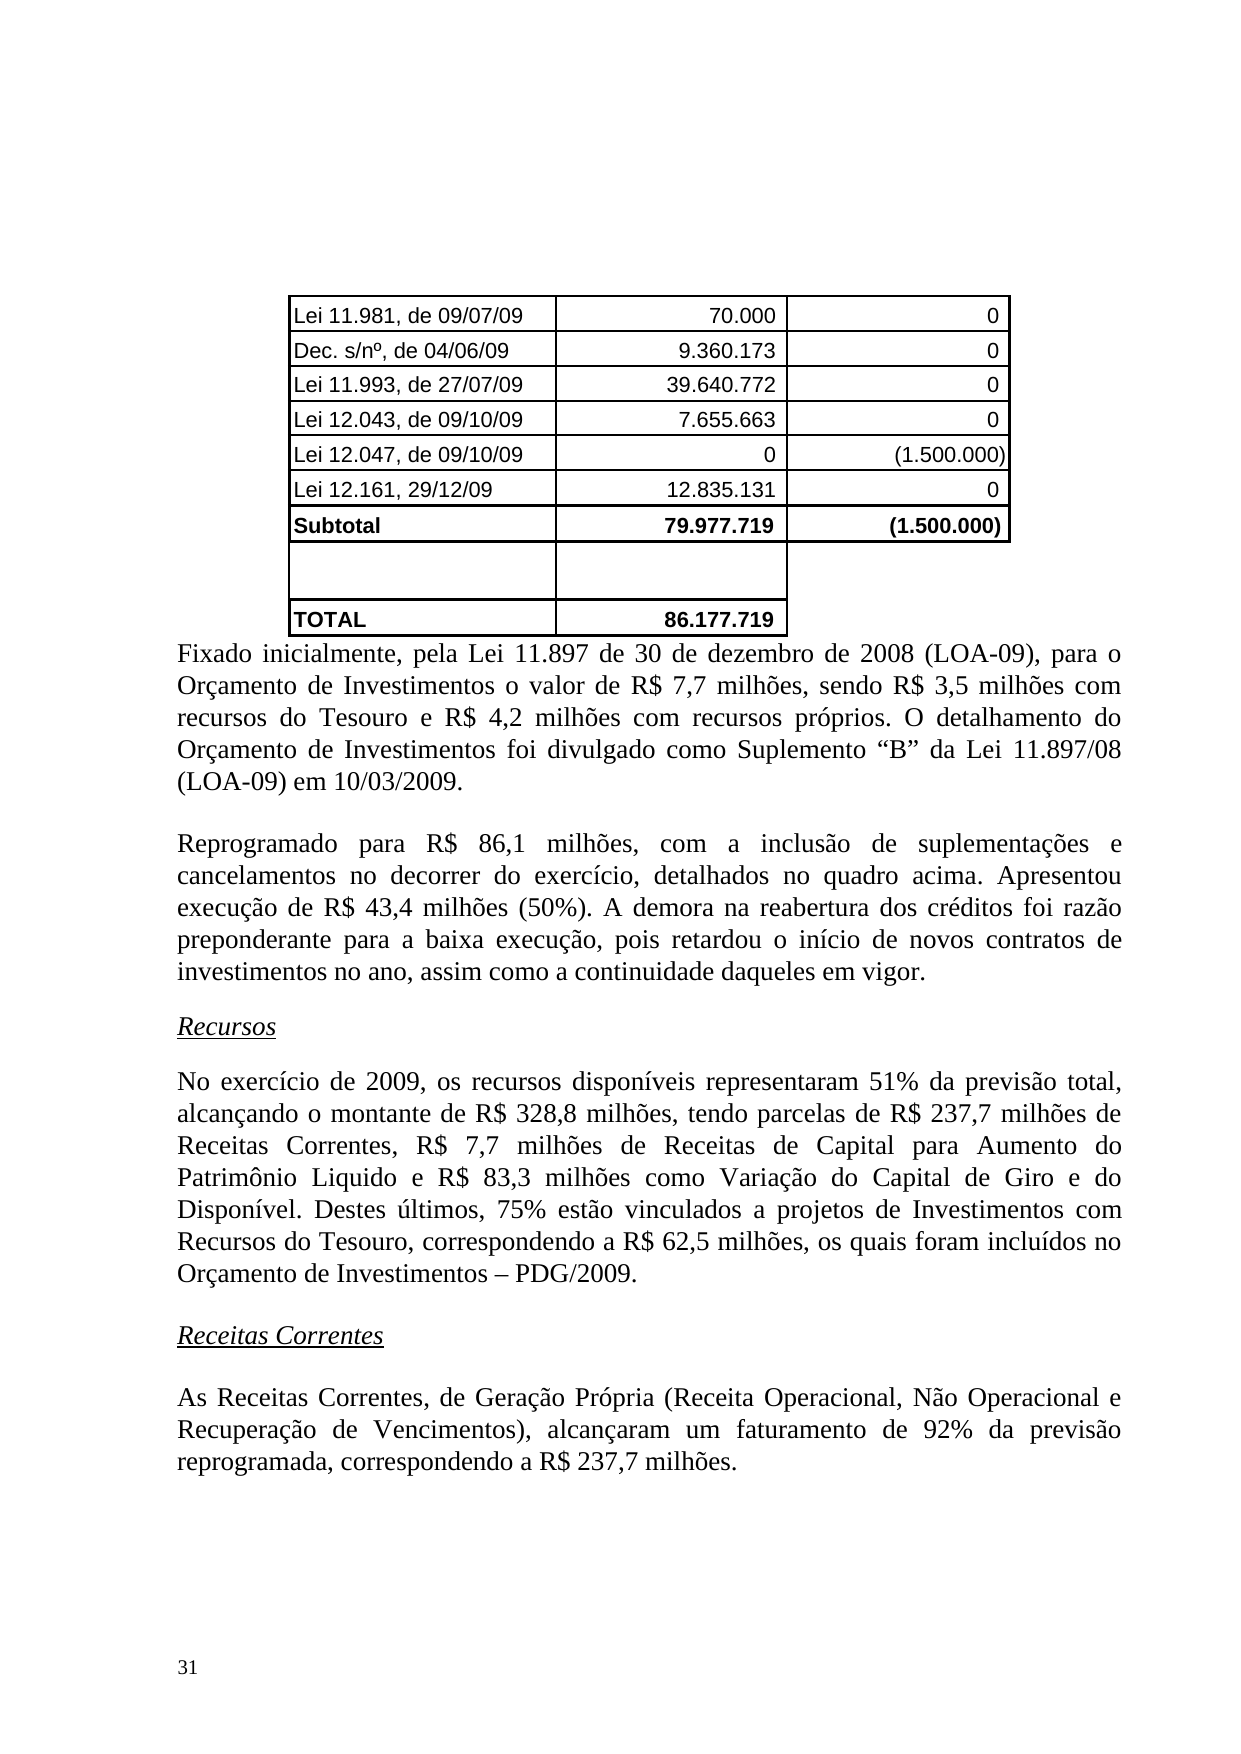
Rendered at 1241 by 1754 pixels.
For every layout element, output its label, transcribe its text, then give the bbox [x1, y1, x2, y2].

table_cell Dec. s/nº, de 04/06/09 [291, 332, 555, 365]
text Reprogramado para R$ 86,1 milhões, com a inclusão de suplementações e cancelamentos no decorrer do exercício, detalhados no quadro acima. Apresentou execução de R$ 43,4 milhões (50%). A demora na reabertura dos créditos foi razão preponderante para a baixa execução, pois retardou o início de novos contratos de investimentos no ano, assim como a continuidade daqueles em vigor. [177, 827, 1123, 987]
table_cell 0 [788, 367, 1008, 399]
table_cell Lei 12.161, 29/12/09 [291, 471, 555, 504]
table_cell Lei 11.993, de 27/07/09 [291, 367, 555, 399]
table_cell 0 [557, 436, 786, 469]
text Recursos [177, 1010, 1142, 1042]
table_cell 70.000 [557, 297, 786, 330]
text Receitas Correntes [177, 1319, 1142, 1350]
table_cell Lei 11.981, de 09/07/09 [291, 297, 555, 330]
table_cell 7.655.663 [557, 402, 786, 434]
table_cell 0 [788, 402, 1008, 434]
table_cell [788, 543, 1010, 634]
table_cell 39.640.772 [557, 367, 786, 399]
table_cell Lei 12.043, de 09/10/09 [291, 402, 555, 434]
text No exercício de 2009, os recursos disponíveis representaram 51% da previsão total, alcançando o montante de R$ 328,8 milhões, tendo parcelas de R$ 237,7 milhões de Receitas Correntes, R$ 7,7 milhões de Receitas de Capital para Aumento do Patrimônio Liquido e R$ 83,3 milhões como Variação do Capital de Giro e do Disponível. Destes últimos, 75% estão vinculados a projetos de Investimentos com Recursos do Tesouro, correspondendo a R$ 62,5 milhões, os quais foram incluídos no Orçamento de Investimentos – PDG/2009. [177, 1065, 1123, 1288]
table_cell Subtotal [291, 507, 555, 540]
table_cell TOTAL [291, 601, 555, 634]
table_cell 9.360.173 [557, 332, 786, 365]
text Fixado inicialmente, pela Lei 11.897 de 30 de dezembro de 2008 (LOA-09), para o Orçamento de Investimentos o valor de R$ 7,7 milhões, sendo R$ 3,5 milhões com recursos do Tesouro e R$ 4,2 milhões com recursos próprios. O detalhamento do Orçamento de Investimentos foi divulgado como Suplemento “B” da Lei 11.897/08 (LOA-09) em 10/03/2009. [177, 637, 1123, 796]
table_cell [290, 543, 555, 598]
table_cell 12.835.131 [557, 471, 786, 504]
table_cell (1.500.000) [788, 507, 1008, 540]
table_cell 79.977.719 [557, 507, 786, 540]
table_cell 0 [788, 332, 1008, 365]
text As Receitas Correntes, de Geração Própria (Receita Operacional, Não Operacional e Recuperação de Vencimentos), alcançaram um faturamento de 92% da previsão reprogramada, correspondendo a R$ 237,7 milhões. [177, 1381, 1123, 1476]
table_cell 0 [788, 471, 1008, 504]
table_cell 86.177.719 [557, 601, 786, 634]
table_cell 0 [788, 297, 1008, 330]
table_cell [557, 543, 786, 598]
table_cell Lei 12.047, de 09/10/09 [291, 436, 555, 469]
table_cell (1.500.000) [788, 436, 1008, 469]
